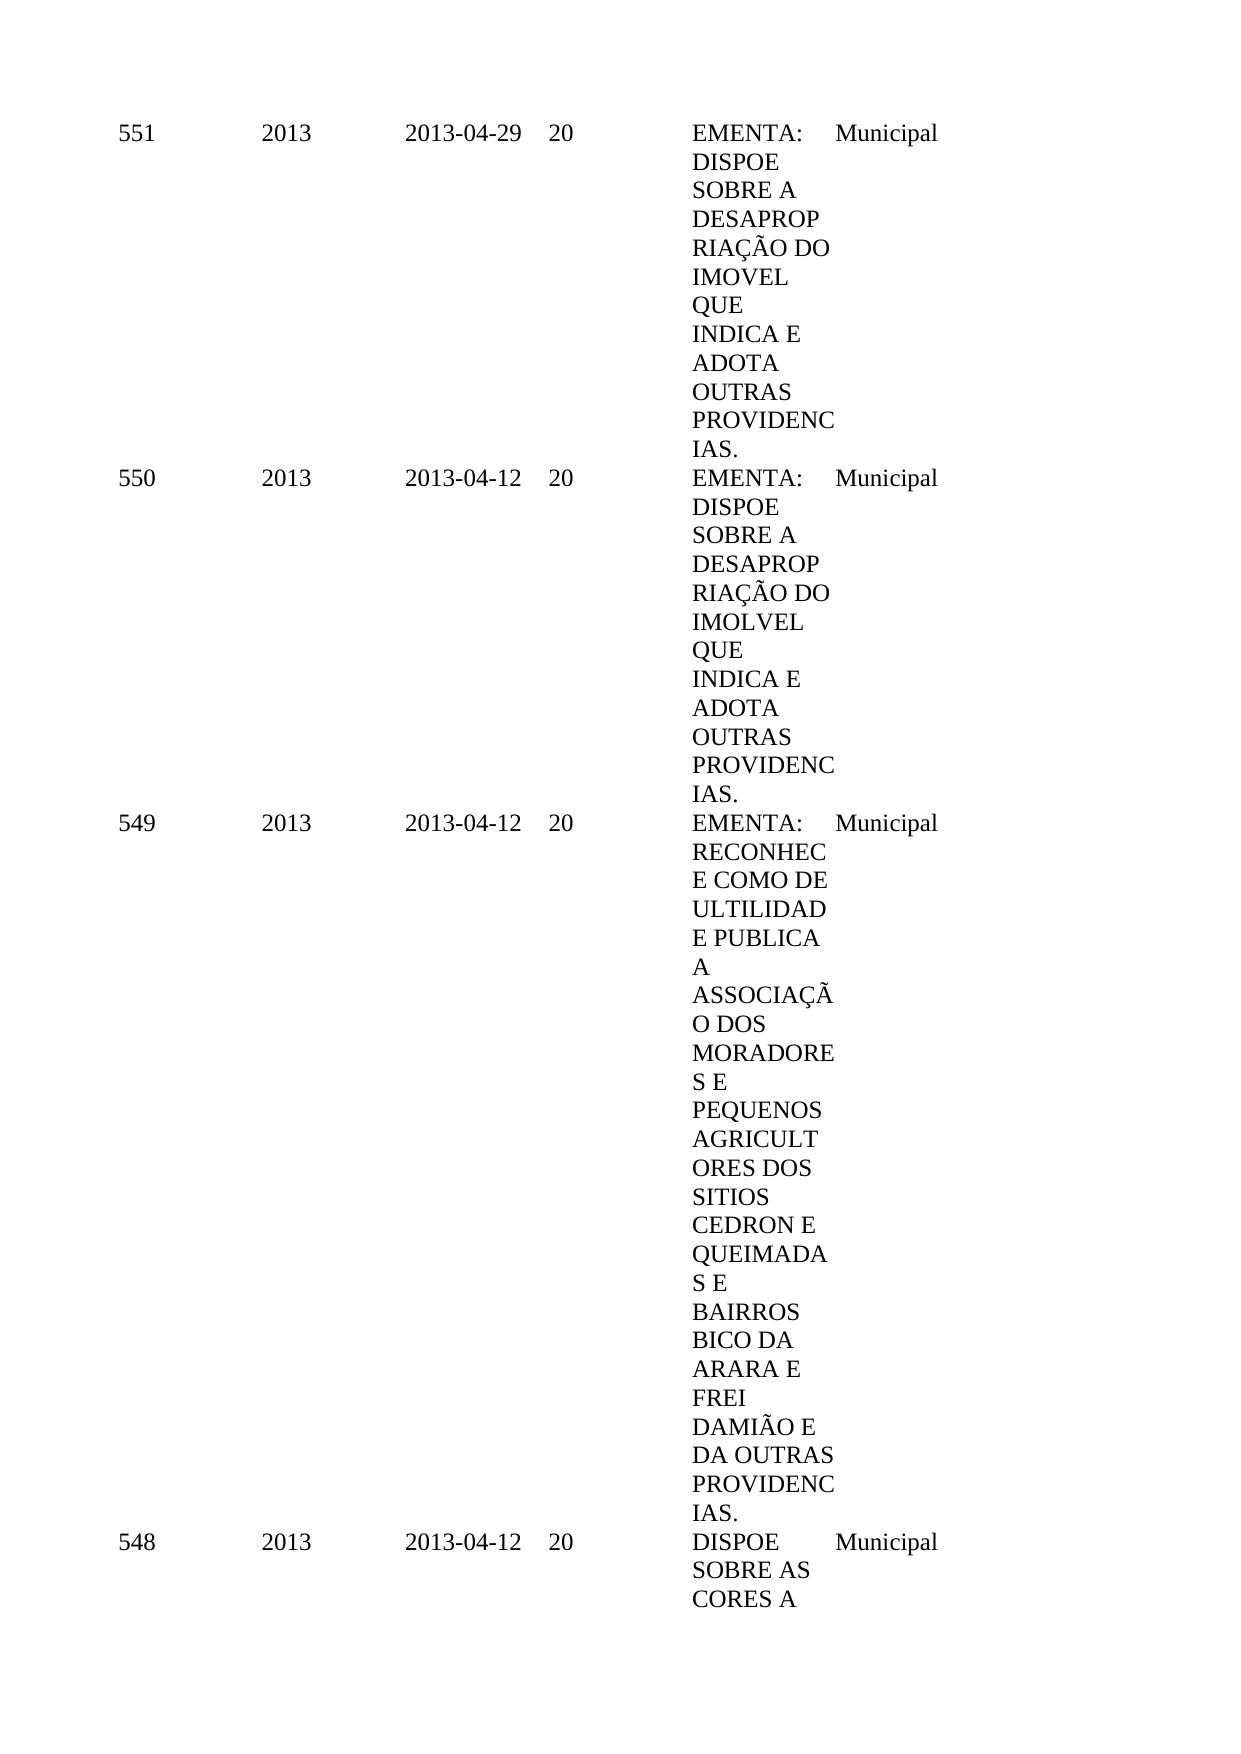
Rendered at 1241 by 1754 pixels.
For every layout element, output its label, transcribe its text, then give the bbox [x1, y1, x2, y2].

table_cell 2013-04-29 [405, 118, 548, 463]
table_cell Municipal [835, 463, 979, 808]
table_cell Municipal [835, 1527, 979, 1613]
table_cell Municipal [835, 808, 979, 1527]
table_cell EMENTA: RECONHECE COMO DE ULTILIDADE PUBLICA A ASSOCIAÇÃO DOS MORADORES E PEQUENOS AGRICULTORES DOS SITIOS CEDRON E QUEIMADAS E BAIRROS BICO DA ARARA E FREI DAMIÃO E DA OUTRAS PROVIDENCIAS. [692, 808, 835, 1527]
table_cell 20 [548, 1527, 692, 1613]
table_cell Municipal [835, 118, 979, 463]
table_cell 2013-04-12 [405, 808, 548, 1527]
table_cell DISPOE SOBRE AS CORES A [692, 1527, 835, 1613]
table_cell 2013 [261, 118, 405, 463]
table_cell 20 [548, 118, 692, 463]
table_cell 20 [548, 808, 692, 1527]
table_cell EMENTA: DISPOE SOBRE A DESAPROPRIAÇÃO DO IMOLVEL QUE INDICA E ADOTA OUTRAS PROVIDENCIAS. [692, 463, 835, 808]
table_cell 551 [118, 118, 261, 463]
table_cell 20 [548, 463, 692, 808]
table_cell [979, 1527, 1122, 1613]
table_cell 2013 [261, 1527, 405, 1613]
table_cell 549 [118, 808, 261, 1527]
table_cell EMENTA: DISPOE SOBRE A DESAPROPRIAÇÃO DO IMOVEL QUE INDICA E ADOTA OUTRAS PROVIDENCIAS. [692, 118, 835, 463]
table_cell [979, 808, 1122, 1527]
table_cell 550 [118, 463, 261, 808]
table_cell 548 [118, 1527, 261, 1613]
table_cell [979, 463, 1122, 808]
table_cell [979, 118, 1122, 463]
table_cell 2013 [261, 808, 405, 1527]
table_cell 2013-04-12 [405, 1527, 548, 1613]
table_cell 2013 [261, 463, 405, 808]
table_cell 2013-04-12 [405, 463, 548, 808]
